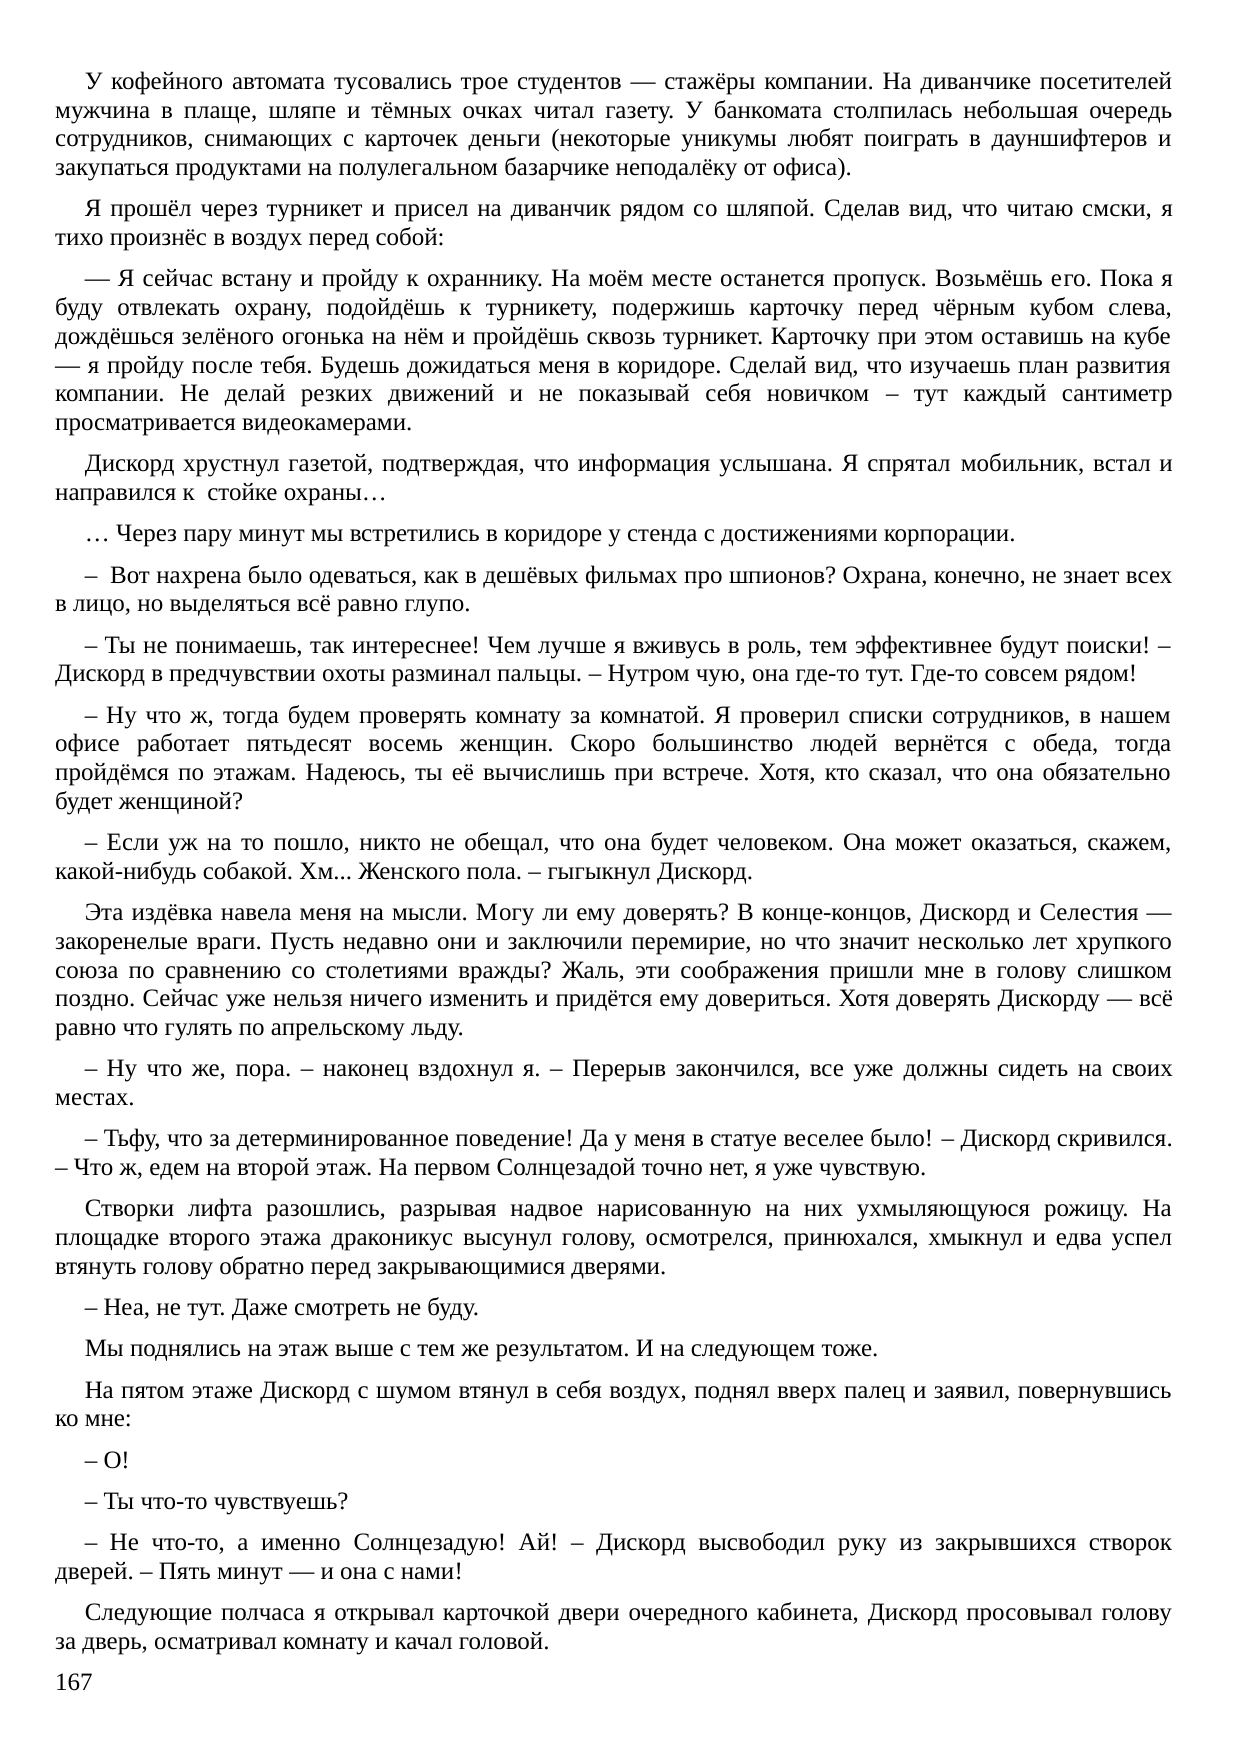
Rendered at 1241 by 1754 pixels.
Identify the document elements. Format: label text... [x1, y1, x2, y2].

text – Ну что же, пора. – наконец вздохнул я. – Перерыв закончился, все уже должны сидеть на своих местах. [55, 1053, 1173, 1111]
text – Ты не понимаешь, так интереснее! Чем лучше я вживусь в роль, тем эффективнее будут поиски! –Дискорд в предчувствии охоты разминал пальцы. – Нутром чую, она где-то тут. Где-то совсем рядом! [55, 630, 1173, 687]
text – Ну что ж, тогда будем проверять комнату за комнатой. Я проверил списки сотрудников, в нашем офисе работает пятьдесят восемь женщин. Скоро большинство людей вернётся с обеда, тогда пройдёмся по этажам. Надеюсь, ты её вычислишь при встрече. Хотя, кто сказал, что она обязательно будет женщиной? [55, 700, 1173, 815]
text – Неа, не тут. Даже смотреть не буду. [55, 1292, 1173, 1321]
text – Ты что-то чувствуешь? [55, 1486, 1173, 1515]
text – О! [55, 1445, 1173, 1473]
text Мы поднялись на этаж выше с тем же результатом. И на следующем тоже. [55, 1333, 1173, 1362]
text – Вот нахрена было одеваться, как в дешёвых фильмах про шпионов? Охрана, конечно, не знает всех в лицо, но выделяться всё равно глупо. [55, 560, 1173, 617]
text Створки лифта разошлись, разрывая надвое нарисованную на них ухмыляющуюся рожицу. На площадке второго этажа драконикус высунул голову, осмотрелся, принюхался, хмыкнул и едва успел втянуть голову обратно перед закрывающимися дверями. [55, 1193, 1173, 1280]
text … Через пару минут мы встретились в коридоре у стенда с достижениями корпорации. [55, 518, 1173, 547]
text – Если уж на то пошло, никто не обещал, что она будет человеком. Она может оказаться, скажем, какой-нибудь собакой. Хм... Женского пола. – гыгыкнул Дискорд. [55, 827, 1173, 885]
text Дискорд хрустнул газетой, подтверждая, что информация услышана. Я спрятал мобильник, встал и направился к стойке охраны… [55, 448, 1173, 506]
text Эта издёвка навела меня на мысли. Могу ли ему доверять? В конце-концов, Дискорд и Селестия — закоренелые враги. Пусть недавно они и заключили перемирие, но что значит несколько лет хрупкого союза по сравнению со столетиями вражды? Жаль, эти соображения пришли мне в голову слишком поздно. Сейчас уже нельзя ничего изменить и придётся ему довериться. Хотя доверять Дискорду — всё равно что гулять по апрельскому льду. [55, 897, 1173, 1041]
text – Тьфу, что за детерминированное поведение! Да у меня в статуе веселее было! – Дискорд скривился. – Что ж, едем на второй этаж. На первом Солнцезадой точно нет, я уже чувствую. [55, 1123, 1173, 1181]
text – Не что-то, а именно Солнцезадую! Ай! – Дискорд высвободил руку из закрывшихся створок дверей. – Пять минут — и она с нами! [55, 1527, 1173, 1585]
text На пятом этаже Дискорд с шумом втянул в себя воздух, поднял вверх палец и заявил, повернувшись ко мне: [55, 1375, 1173, 1432]
text Следующие полчаса я открывал карточкой двери очередного кабинета, Дискорд просовывал голову за дверь, осматривал комнату и качал головой. [55, 1597, 1173, 1655]
text У кофейного автомата тусовались трое студентов — стажёры компании. На диванчике посетителей мужчина в плаще, шляпе и тёмных очках читал газету. У банкомата столпилась небольшая очередь сотрудников, снимающих с карточек деньги (некоторые уникумы любят поиграть в дауншифтеров и закупаться продуктами на полулегальном базарчике неподалёку от офиса). [55, 66, 1173, 181]
text — Я сейчас встану и пройду к охраннику. На моём месте останется пропуск. Возьмёшь его. Пока я буду отвлекать охрану, подойдёшь к турникету, подержишь карточку перед чёрным кубом слева, дождёшься зелёного огонька на нём и пройдёшь сквозь турникет. Карточку при этом оставишь на кубе — я пройду после тебя. Будешь дожидаться меня в коридоре. Сделай вид, что изучаешь план развития компании. Не делай резких движений и не показывай себя новичком – тут каждый сантиметр просматривается видеокамерами. [55, 263, 1173, 436]
text Я прошёл через турникет и присел на диванчик рядом со шляпой. Сделав вид, что читаю смски, я тихо произнёс в воздух перед собой: [55, 193, 1173, 251]
